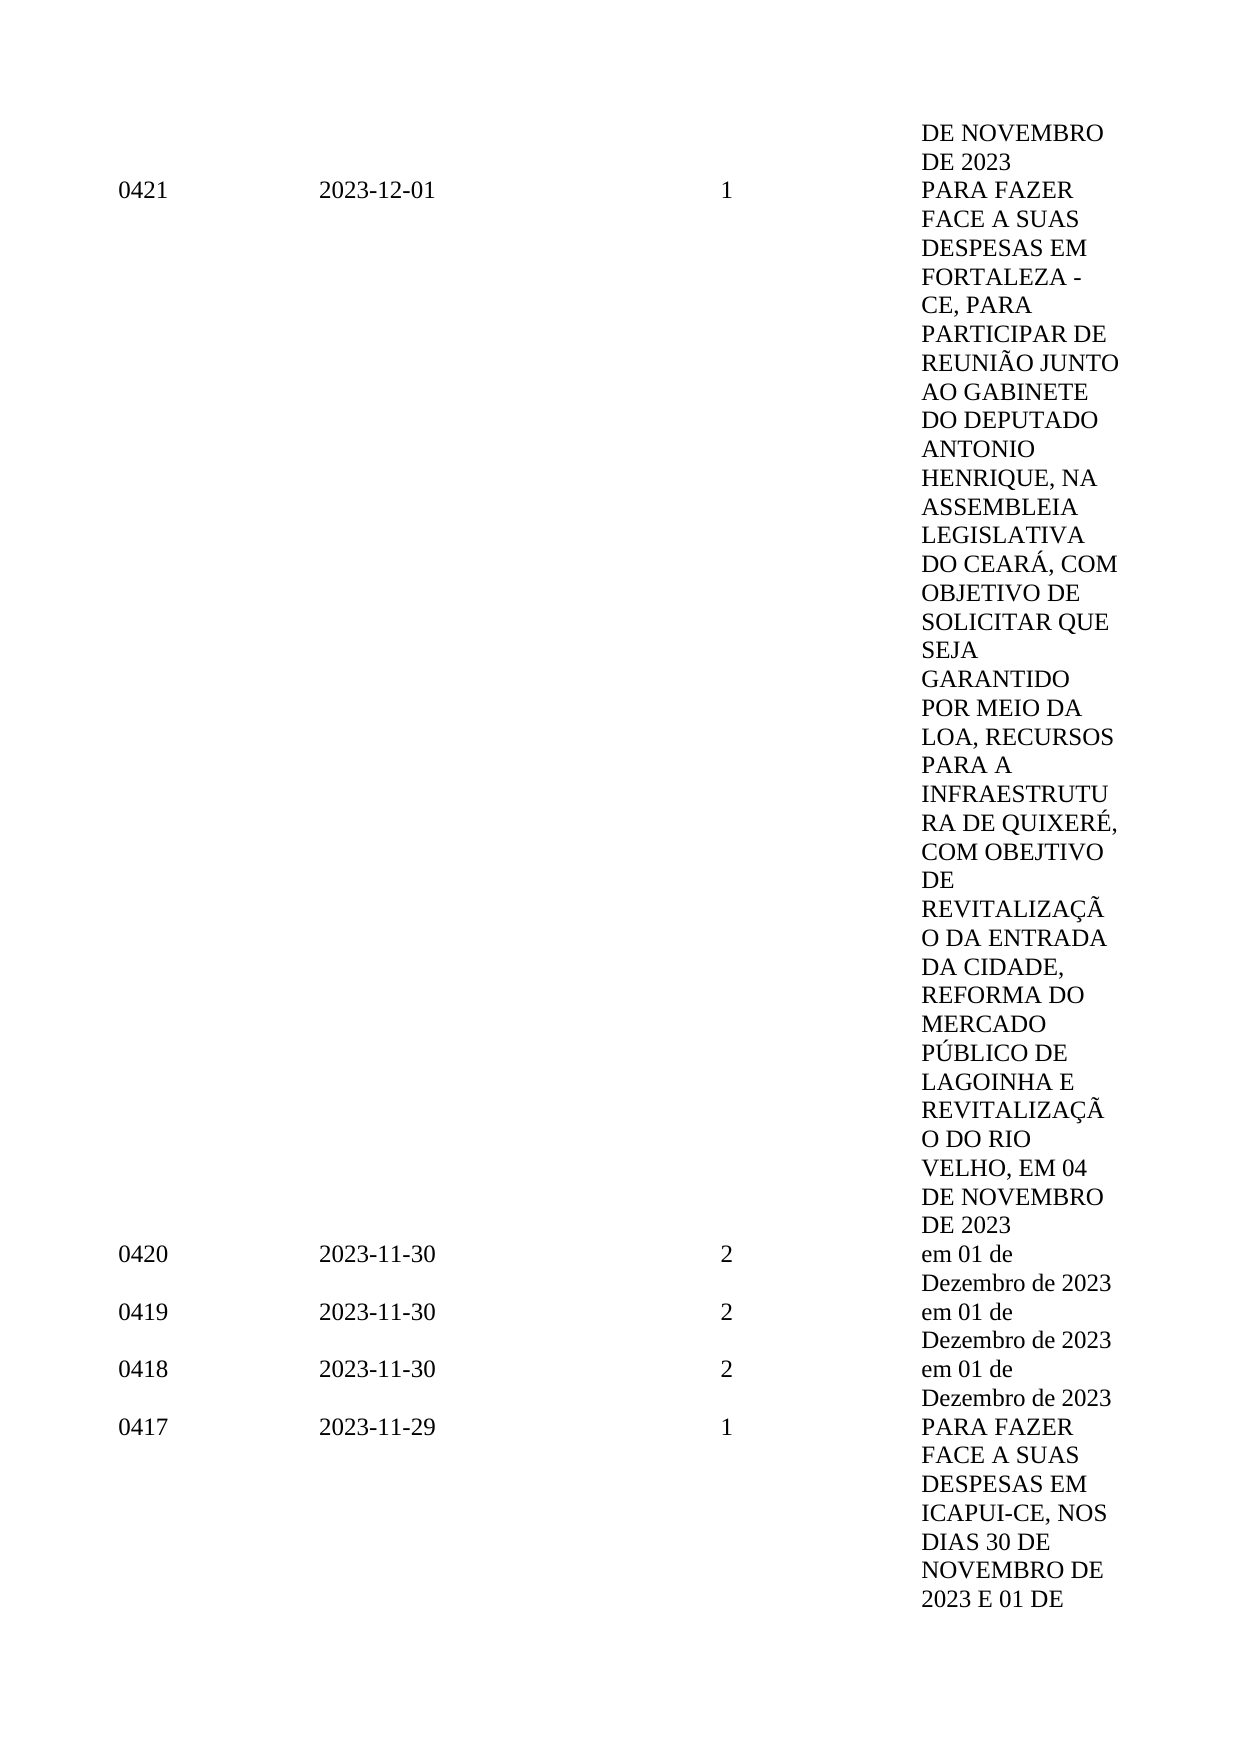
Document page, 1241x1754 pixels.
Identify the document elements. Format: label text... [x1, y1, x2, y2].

table_cell 0419 [118, 1297, 319, 1354]
table_cell 2023-12-01 [319, 176, 519, 1239]
table_cell em 01 de Dezembro de 2023 [921, 1354, 1122, 1412]
table_cell 2023-11-29 [319, 1412, 519, 1613]
table_cell 2 [720, 1297, 921, 1354]
table_cell 0420 [118, 1239, 319, 1297]
table_cell [520, 1297, 720, 1354]
table_cell DE NOVEMBRO DE 2023 [921, 118, 1122, 176]
table_cell [520, 1239, 720, 1297]
table_cell PARA FAZER FACE A SUAS DESPESAS EM FORTALEZA - CE, PARA PARTICIPAR DE REUNIÃO JUNTO AO GABINETE DO DEPUTADO ANTONIO HENRIQUE, NA ASSEMBLEIA LEGISLATIVA DO CEARÁ, COM OBJETIVO DE SOLICITAR QUE SEJA GARANTIDO POR MEIO DA LOA, RECURSOS PARA A INFRAESTRUTURA DE QUIXERÉ, COM OBEJTIVO DE REVITALIZAÇÃO DA ENTRADA DA CIDADE, REFORMA DO MERCADO PÚBLICO DE LAGOINHA E REVITALIZAÇÃO DO RIO VELHO, EM 04 DE NOVEMBRO DE 2023 [921, 176, 1122, 1239]
table_cell em 01 de Dezembro de 2023 [921, 1297, 1122, 1354]
table_cell 1 [720, 176, 921, 1239]
table_cell 2023-11-30 [319, 1354, 519, 1412]
table_cell 1 [720, 1412, 921, 1613]
table_cell 2 [720, 1239, 921, 1297]
table_cell [720, 118, 921, 176]
table_cell [520, 176, 720, 1239]
table_cell [520, 1412, 720, 1613]
table_cell 2023-11-30 [319, 1239, 519, 1297]
table_cell 0418 [118, 1354, 319, 1412]
table_cell 2023-11-30 [319, 1297, 519, 1354]
table_cell 0417 [118, 1412, 319, 1613]
table_cell 2 [720, 1354, 921, 1412]
table_cell [118, 118, 319, 176]
table_cell [520, 1354, 720, 1412]
table_cell [319, 118, 519, 176]
table_cell 0421 [118, 176, 319, 1239]
table_cell em 01 de Dezembro de 2023 [921, 1239, 1122, 1297]
table_cell PARA FAZER FACE A SUAS DESPESAS EM ICAPUI-CE, NOS DIAS 30 DE NOVEMBRO DE 2023 E 01 DE [921, 1412, 1122, 1613]
table_cell [520, 118, 720, 176]
